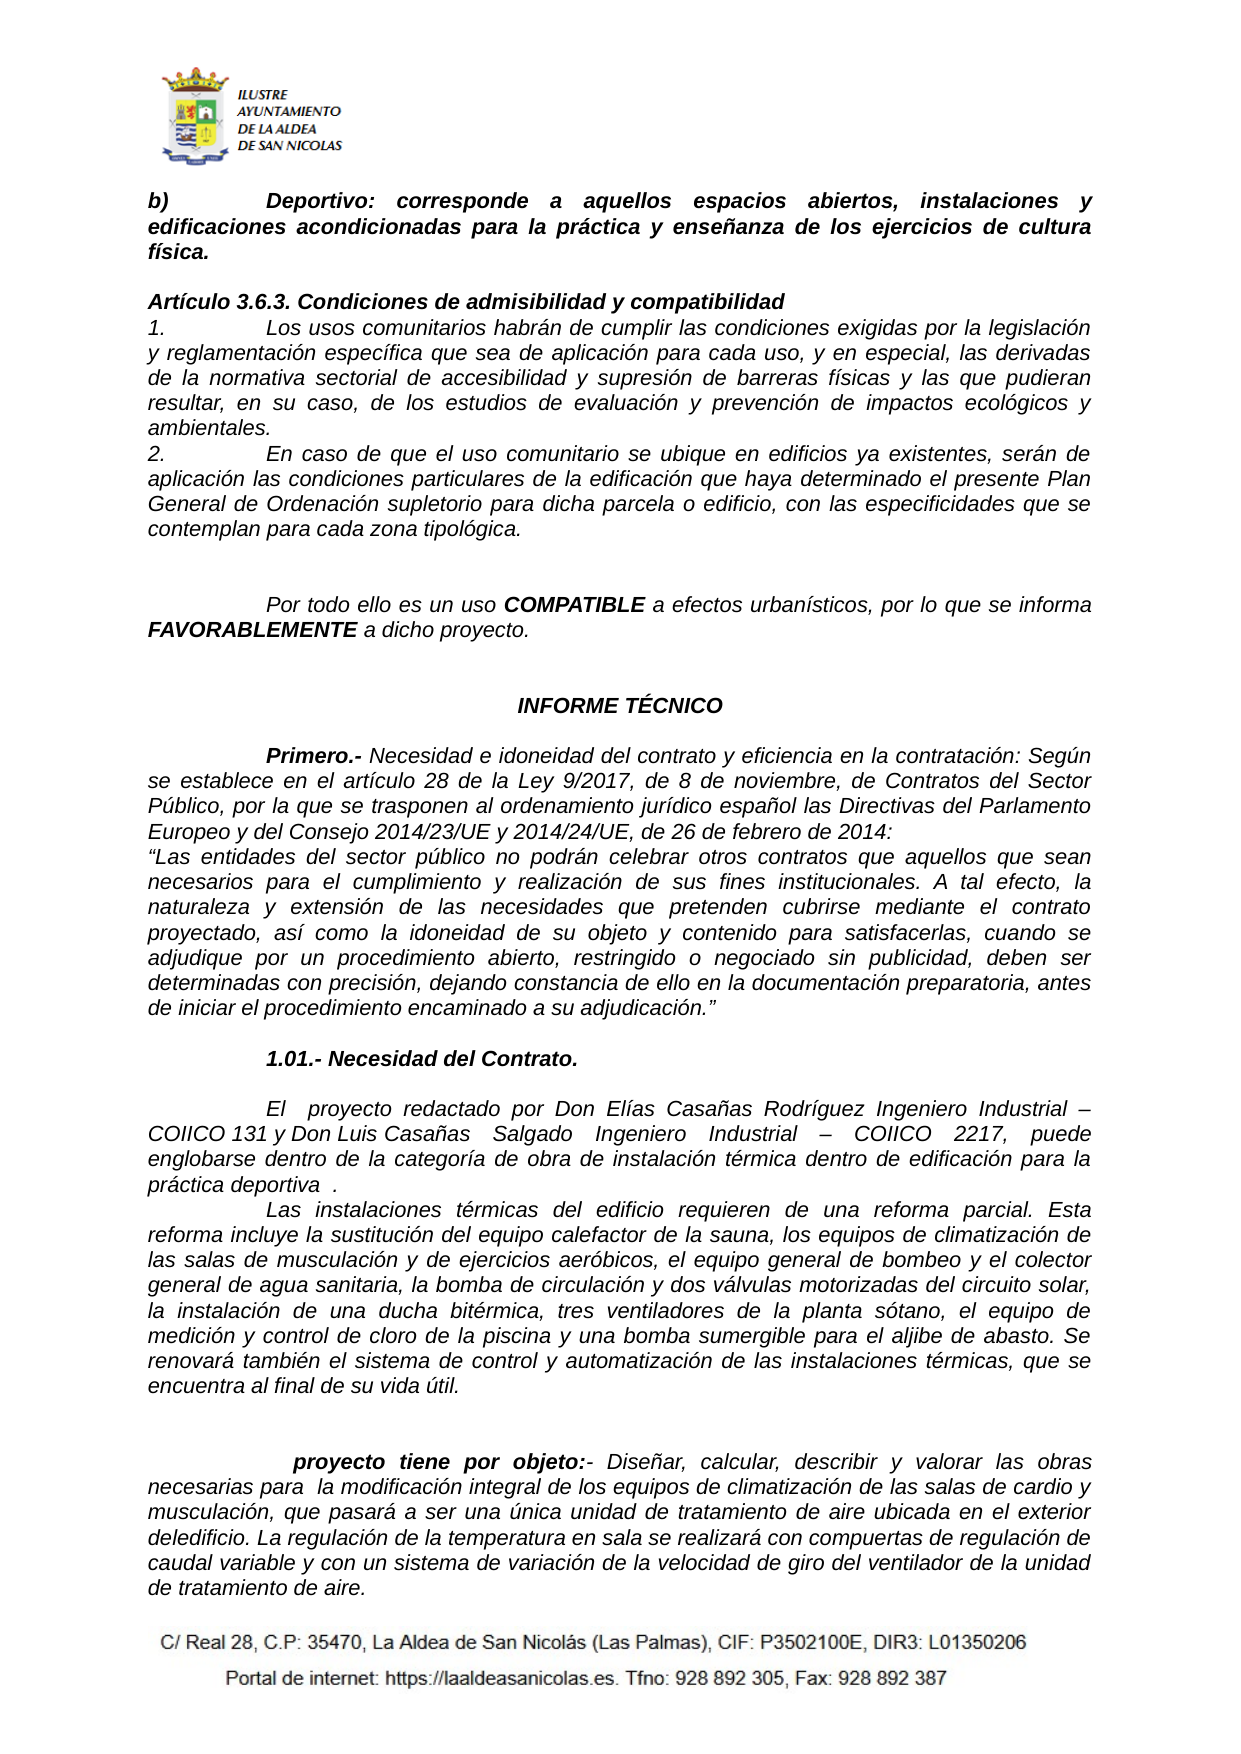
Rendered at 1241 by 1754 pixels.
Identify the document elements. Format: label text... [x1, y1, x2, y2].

text El proyecto redactado por Don Elías Casañas Rodríguez Ingeniero Industrial – COIICO 131 y Don Luis Casañas Salgado Ingeniero Industrial – COIICO 2217, puede englobarse dentro de la categoría de obra de instalación térmica dentro de edificación para la práctica deportiva . [148, 1096, 1093, 1197]
text “Las entidades del sector público no podrán celebrar otros contratos que aquellos que sean necesarios para el cumplimiento y realización de sus fines institucionales. A tal efecto, la naturaleza y extensión de las necesidades que pretenden cubrirse mediante el contrato proyectado, así como la idoneidad de su objeto y contenido para satisfacerlas, cuando se adjudique por un procedimiento abierto, restringido o negociado sin publicidad, deben ser determinadas con precisión, dejando constancia de ello en la documentación preparatoria, antes de iniciar el procedimiento encaminado a su adjudicación.” [148, 844, 1093, 1020]
text 2. En caso de que el uso comunitario se ubique en edificios ya existentes, serán de aplicación las condiciones particulares de la edificación que haya determinado el presente Plan General de Ordenación supletorio para dicha parcela o edificio, con las especificidades que se contemplan para cada zona tipológica. [148, 441, 1093, 541]
text INFORME TÉCNICO [148, 693, 1093, 718]
text proyecto tiene por objeto:- Diseñar, calcular, describir y valorar las obras necesarias para la modificación integral de los equipos de climatización de las salas de cardio y musculación, que pasará a ser una única unidad de tratamiento de aire ubicada en el exterior deledificio. La regulación de la temperatura en sala se realizará con compuertas de regulación de caudal variable y con un sistema de variación de la velocidad de giro del ventilador de la unidad de tratamiento de aire. [148, 1449, 1093, 1600]
text b) Deportivo: corresponde a aquellos espacios abiertos, instalaciones y edificaciones acondicionadas para la práctica y enseñanza de los ejercicios de cultura física. [148, 188, 1093, 264]
picture [148, 1626, 1034, 1694]
picture [148, 59, 358, 173]
text Primero.- Necesidad e idoneidad del contrato y eficiencia en la contratación: Según se establece en el artículo 28 de la Ley 9/2017, de 8 de noviembre, de Contratos del Sector Público, por la que se trasponen al ordenamiento jurídico español las Directivas del Parlamento Europeo y del Consejo 2014/23/UE y 2014/24/UE, de 26 de febrero de 2014: [148, 743, 1093, 844]
text Artículo 3.6.3. Condiciones de admisibilidad y compatibilidad [148, 289, 1093, 314]
text Las instalaciones térmicas del edificio requieren de una reforma parcial. Esta reforma incluye la sustitución del equipo calefactor de la sauna, los equipos de climatización de las salas de musculación y de ejercicios aeróbicos, el equipo general de bombeo y el colector general de agua sanitaria, la bomba de circulación y dos válvulas motorizadas del circuito solar, la instalación de una ducha bitérmica, tres ventiladores de la planta sótano, el equipo de medición y control de cloro de la piscina y una bomba sumergible para el aljibe de abasto. Se renovará también el sistema de control y automatización de las instalaciones térmicas, que se encuentra al final de su vida útil. [148, 1197, 1093, 1398]
text 1.01.- Necesidad del Contrato. [148, 1046, 1093, 1071]
text Por todo ello es un uso COMPATIBLE a efectos urbanísticos, por lo que se informa FAVORABLEMENTE a dicho proyecto. [148, 592, 1093, 642]
text 1. Los usos comunitarios habrán de cumplir las condiciones exigidas por la legislación y reglamentación específica que sea de aplicación para cada uso, y en especial, las derivadas de la normativa sectorial de accesibilidad y supresión de barreras físicas y las que pudieran resultar, en su caso, de los estudios de evaluación y prevención de impactos ecológicos y ambientales. [148, 314, 1093, 441]
